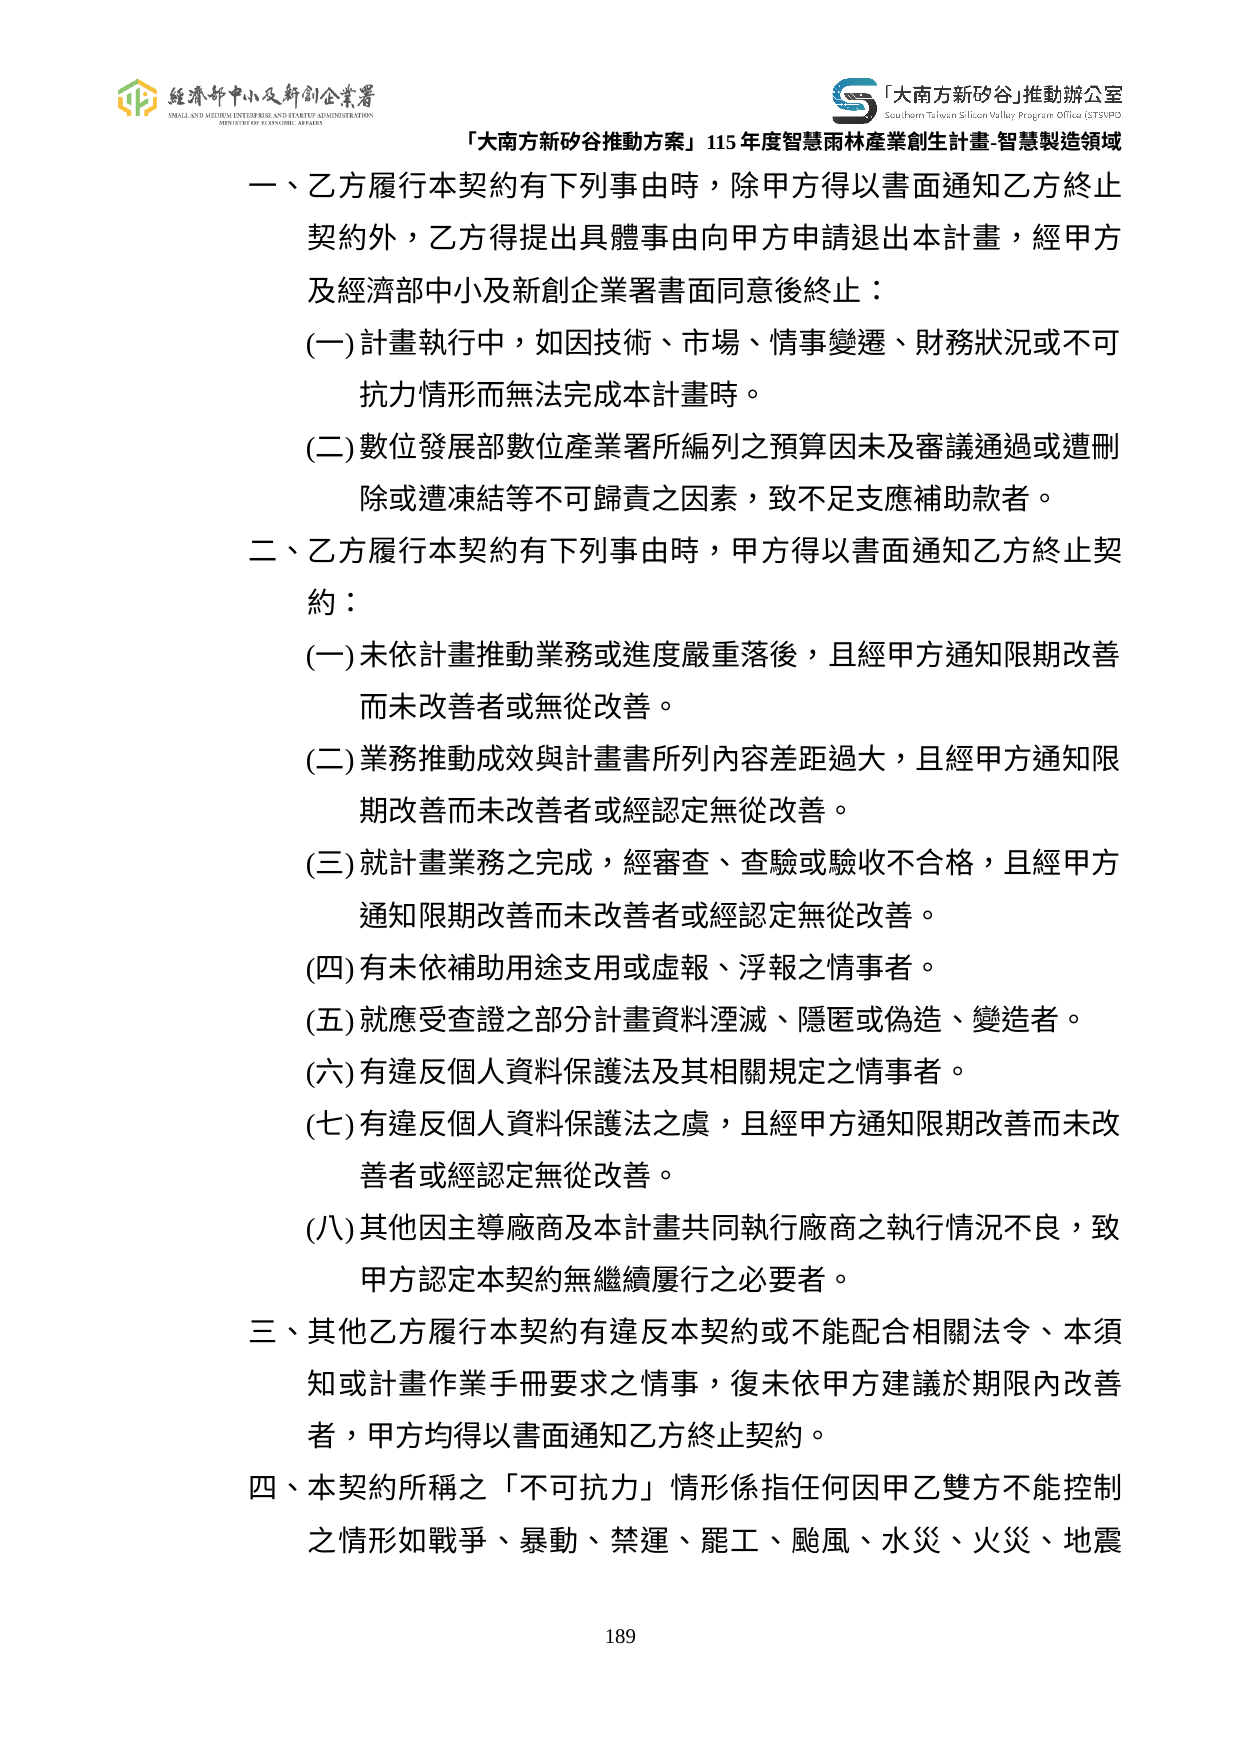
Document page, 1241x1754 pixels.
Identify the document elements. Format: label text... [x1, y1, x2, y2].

text (四) 有未依補助用途支用或虛報、浮報之情事者。 [306, 936, 1122, 988]
text (一) 計畫執行中，如因技術、市場、情事變遷、財務狀況或不可抗力情形而無法完成本計畫時。 [306, 311, 1122, 416]
text (五) 就應受查證之部分計畫資料湮滅、隱匿或偽造、變造者。 [306, 988, 1122, 1041]
text (七) 有違反個人資料保護法之虞，且經甲方通知限期改善而未改善者或經認定無從改善。 [306, 1093, 1122, 1197]
text (二) 業務推動成效與計畫書所列內容差距過大，且經甲方通知限期改善而未改善者或經認定無從改善。 [306, 728, 1122, 832]
text 四、 本契約所稱之「不可抗力」情形係指任何因甲乙雙方不能控制之情形如戰爭、暴動、禁運、罷工、颱風、水災、火災、地震 [249, 1457, 1122, 1561]
text (一) 未依計畫推動業務或進度嚴重落後，且經甲方通知限期改善而未改善者或無從改善。 [306, 624, 1122, 728]
text 三、 其他乙方履行本契約有違反本契約或不能配合相關法令、本須知或計畫作業手冊要求之情事，復未依甲方建議於期限內改善者，甲方均得以書面通知乙方終止契約。 [249, 1301, 1122, 1457]
text 一、 乙方履行本契約有下列事由時，除甲方得以書面通知乙方終止契約外，乙方得提出具體事由向甲方申請退出本計畫，經甲方及經濟部中小及新創企業署書面同意後終止： [249, 155, 1122, 311]
text (三) 就計畫業務之完成，經審查、查驗或驗收不合格，且經甲方通知限期改善而未改善者或經認定無從改善。 [306, 832, 1122, 936]
text (八) 其他因主導廠商及本計畫共同執行廠商之執行情況不良，致甲方認定本契約無繼續屢行之必要者。 [306, 1197, 1122, 1301]
text 二、 乙方履行本契約有下列事由時，甲方得以書面通知乙方終止契約： [249, 520, 1122, 624]
text (六) 有違反個人資料保護法及其相關規定之情事者。 [306, 1041, 1122, 1093]
text (二) 數位發展部數位產業署所編列之預算因未及審議通過或遭刪除或遭凍結等不可歸責之因素，致不足支應補助款者。 [306, 416, 1122, 520]
